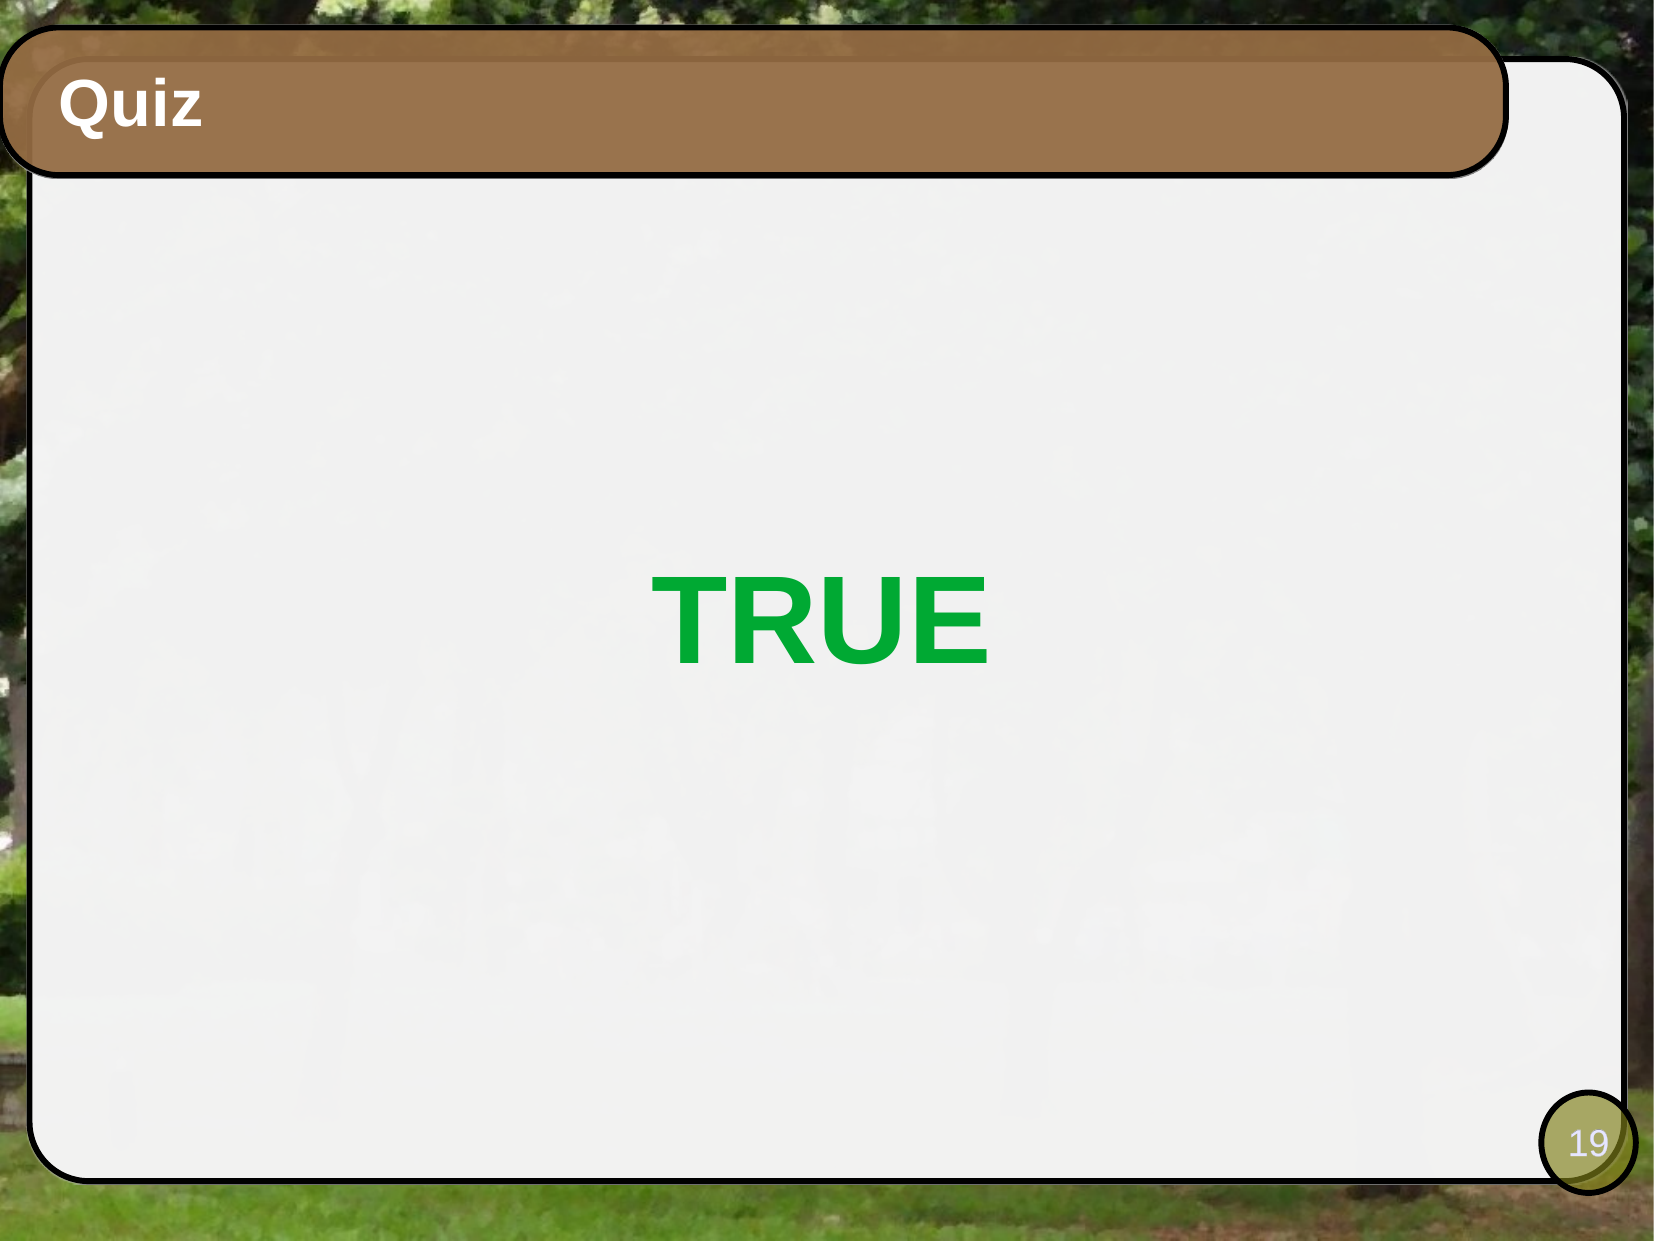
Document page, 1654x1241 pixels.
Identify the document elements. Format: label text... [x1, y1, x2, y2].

text_box TRUE [636, 542, 1018, 698]
title Quiz [59, 29, 1447, 178]
picture [0, 0, 1654, 1241]
